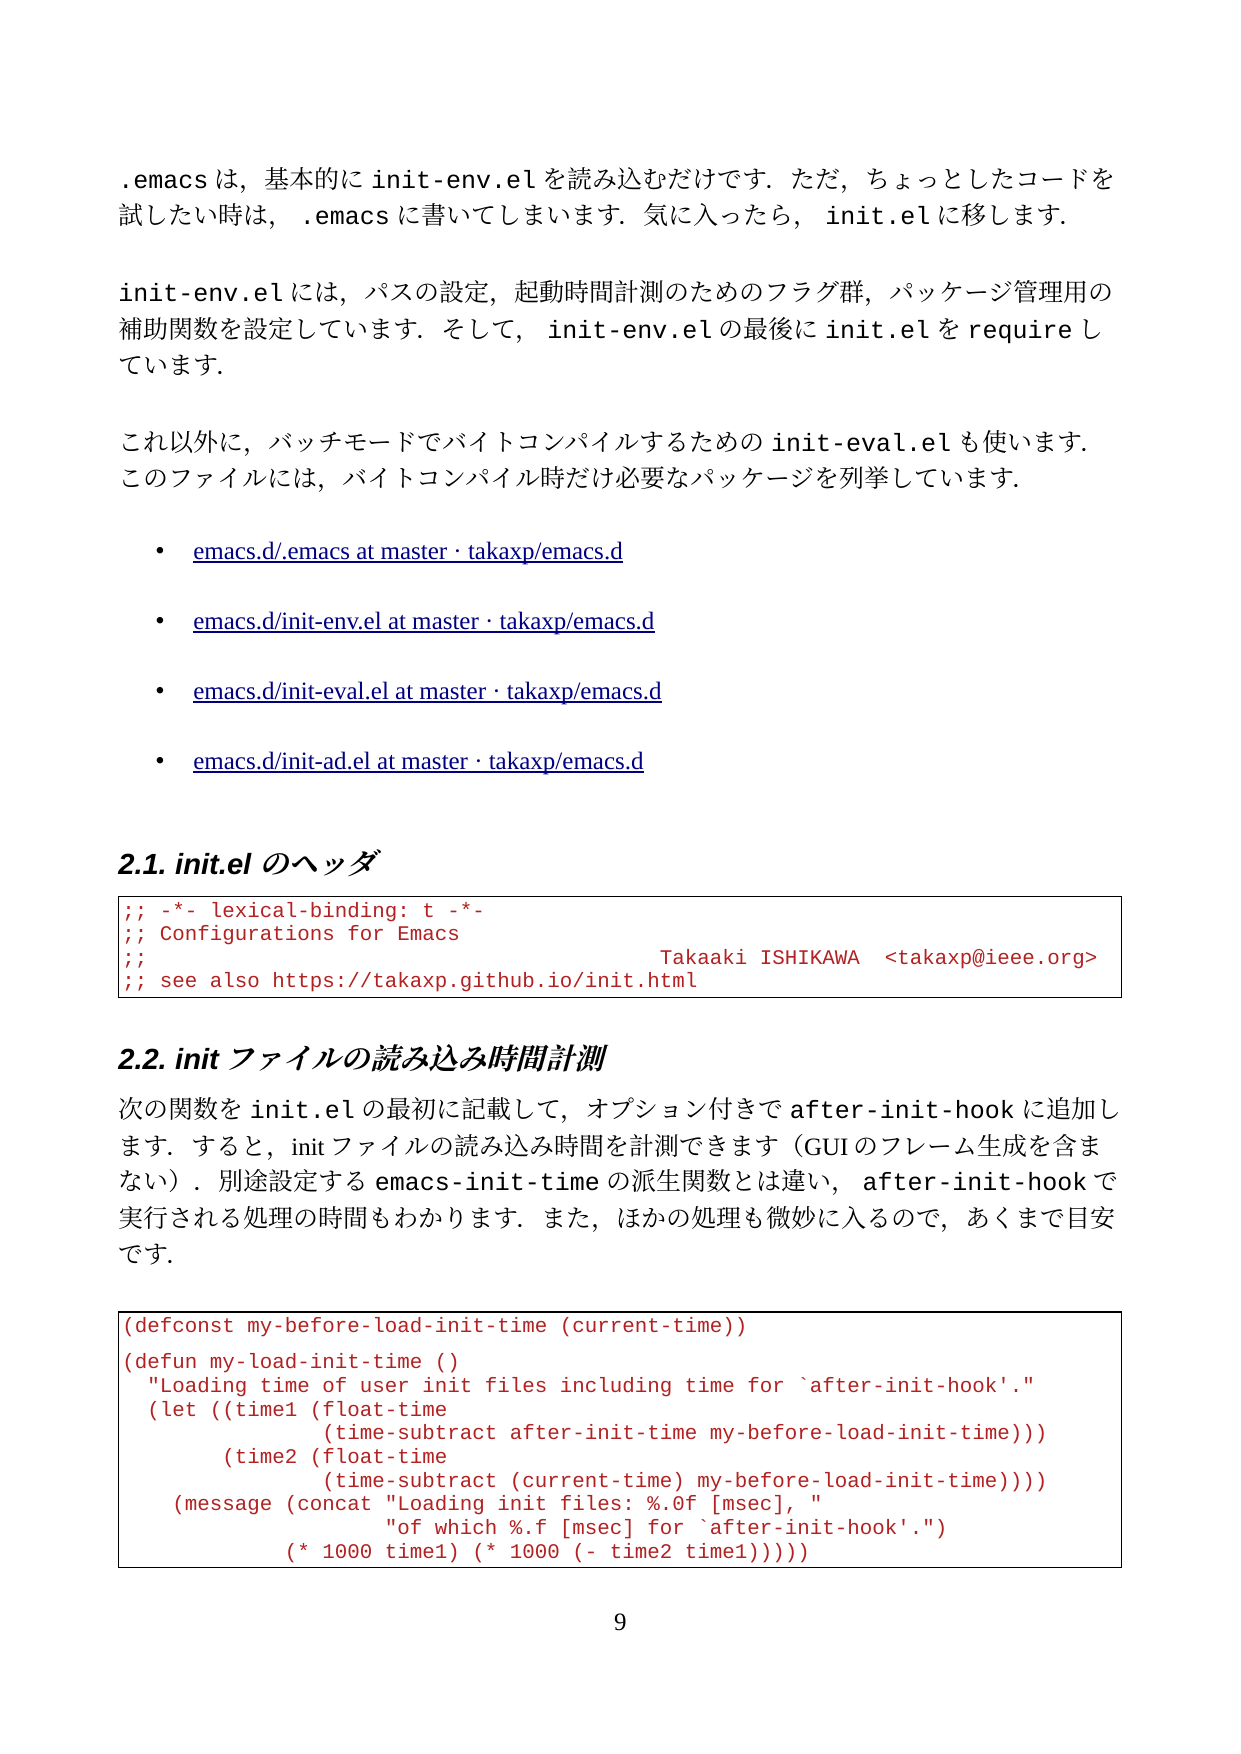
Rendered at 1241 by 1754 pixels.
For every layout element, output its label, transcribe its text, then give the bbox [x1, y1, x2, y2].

text (defun my-load-init-time () [119, 1347, 1121, 1371]
text (message (concat "Loading init files: %.0f [msec], " [119, 1489, 1121, 1513]
list emacs.d/.emacs at master · takaxp/emacs.d [156, 536, 1122, 594]
subtitle init.el のヘッダ [118, 841, 1122, 883]
text ;; Configurations for Emacs [119, 919, 1121, 943]
subtitle initファイルの読み込み時間計測 [118, 1036, 1122, 1077]
text (* 1000 time1) (* 1000 (- time2 time1))))) [119, 1537, 1121, 1567]
text (time2 (float-time [119, 1442, 1121, 1466]
text ;; -*- lexical-binding: t -*- [119, 897, 1121, 919]
text ;; see also https://takaxp.github.io/init.html [119, 967, 1121, 997]
text .emacs は，基本的に init-env.el を読み込むだけです．ただ，ちょっとしたコードを試したい時は， .emacs に書いてしまいます．気に入ったら， init.el に移します． [118, 159, 1122, 261]
text ;; Takaaki ISHIKAWA <takaxp@ieee.org> [119, 943, 1121, 967]
text (time-subtract after-init-time my-before-load-init-time))) [119, 1418, 1121, 1442]
list emacs.d/init-eval.el at master · takaxp/emacs.d [156, 676, 1122, 734]
list emacs.d/init-ad.el at master · takaxp/emacs.d [156, 746, 1122, 804]
text "Loading time of user init files including time for `after-init-hook'." [119, 1371, 1121, 1395]
text init-env.el には，パスの設定，起動時間計測のためのフラグ群，パッケージ管理用の補助関数を設定しています．そして， init-env.el の最後に init.el を require しています． [118, 273, 1122, 410]
list [156, 118, 1122, 147]
text 次の関数を init.el の最初に記載して，オプション付きで after-init-hook に追加します．すると，initファイルの読み込み時間を計測できます（GUIのフレーム生成を含まない）．別途設定する emacs-init-time の派生関数とは違い， after-init-hook で実行される処理の時間もわかります．また，ほかの処理も微妙に入るので，あくまで目安です． [118, 1090, 1122, 1299]
text これ以外に，バッチモードでバイトコンパイルするための init-eval.el も使います．このファイルには，バイトコンパイル時だけ必要なパッケージを列挙しています． [118, 423, 1122, 524]
text (time-subtract (current-time) my-before-load-init-time)))) [119, 1466, 1121, 1489]
text (defconst my-before-load-init-time (current-time)) [119, 1313, 1121, 1339]
text (let ((time1 (float-time [119, 1395, 1121, 1418]
list emacs.d/init-env.el at master · takaxp/emacs.d [156, 606, 1122, 664]
text "of which %.f [msec] for `after-init-hook'.") [119, 1513, 1121, 1537]
